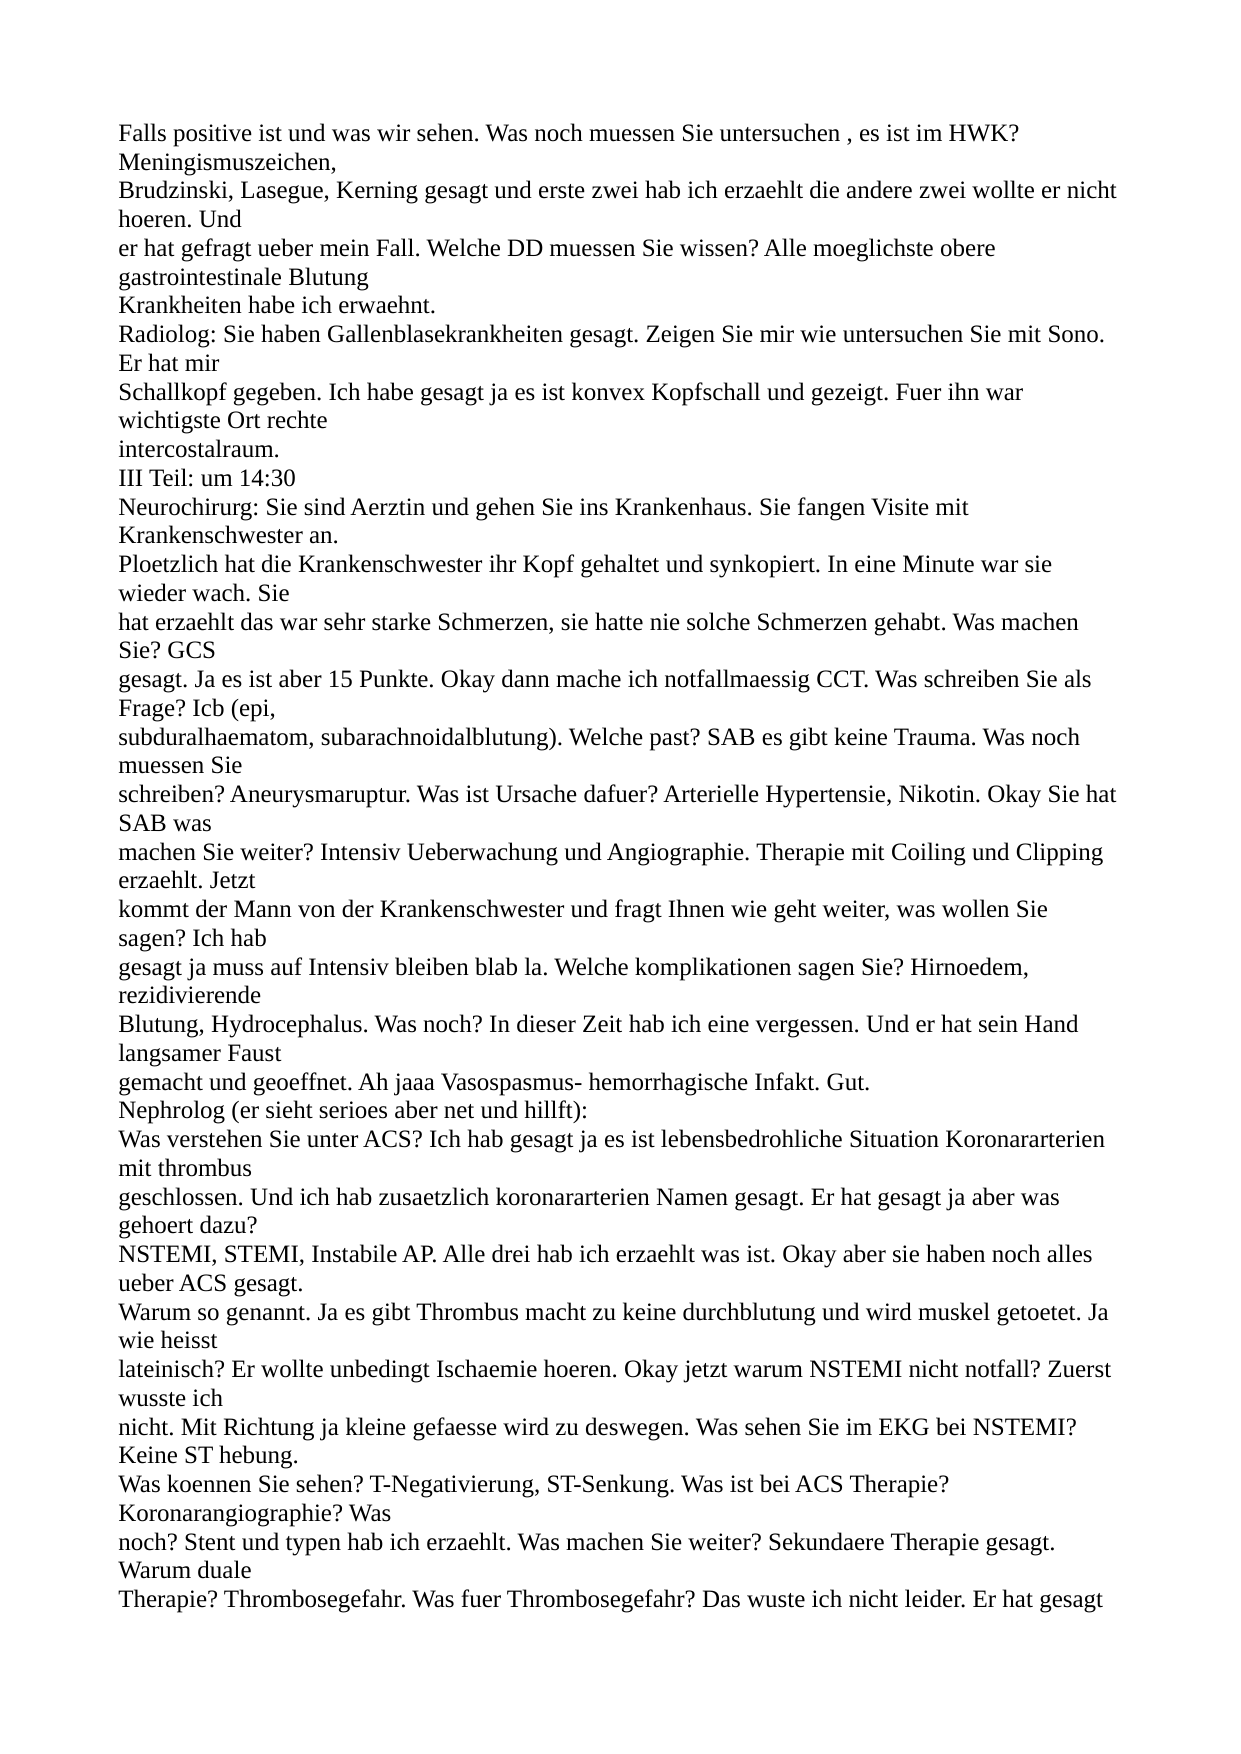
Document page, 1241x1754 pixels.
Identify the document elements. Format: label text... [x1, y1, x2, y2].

text lateinisch? Er wollte unbedingt Ischaemie hoeren. Okay jetzt warum NSTEMI nicht notfall? Zuerst wusste ich [118, 1354, 1122, 1412]
text er hat gefragt ueber mein Fall. Welche DD muessen Sie wissen? Alle moeglichste obere gastrointestinale Blutung [118, 233, 1122, 291]
text Brudzinski, Lasegue, Kerning gesagt und erste zwei hab ich erzaehlt die andere zwei wollte er nicht hoeren. Und [118, 176, 1122, 233]
text Nephrolog (er sieht serioes aber net und hillft): [118, 1096, 1122, 1124]
text Warum so genannt. Ja es gibt Thrombus macht zu keine durchblutung und wird muskel getoetet. Ja wie heisst [118, 1297, 1122, 1354]
text Blutung, Hydrocephalus. Was noch? In dieser Zeit hab ich eine vergessen. Und er hat sein Hand langsamer Faust [118, 1009, 1122, 1067]
text gemacht und geoeffnet. Ah jaaa Vasospasmus- hemorrhagische Infakt. Gut. [118, 1067, 1122, 1096]
text Falls positive ist und was wir sehen. Was noch muessen Sie untersuchen , es ist im HWK? Meningismuszeichen, [118, 118, 1122, 176]
text schreiben? Aneurysmaruptur. Was ist Ursache dafuer? Arterielle Hypertensie, Nikotin. Okay Sie hat SAB was [118, 779, 1122, 837]
text machen Sie weiter? Intensiv Ueberwachung und Angiographie. Therapie mit Coiling und Clipping erzaehlt. Jetzt [118, 837, 1122, 894]
text noch? Stent und typen hab ich erzaehlt. Was machen Sie weiter? Sekundaere Therapie gesagt. Warum duale [118, 1527, 1122, 1584]
text hat erzaehlt das war sehr starke Schmerzen, sie hatte nie solche Schmerzen gehabt. Was machen Sie? GCS [118, 607, 1122, 664]
text gesagt. Ja es ist aber 15 Punkte. Okay dann mache ich notfallmaessig CCT. Was schreiben Sie als Frage? Icb (epi, [118, 664, 1122, 722]
text III Teil: um 14:30 [118, 463, 1122, 492]
text Krankheiten habe ich erwaehnt. [118, 291, 1122, 319]
text intercostalraum. [118, 434, 1122, 463]
text Neurochirurg: Sie sind Aerztin und gehen Sie ins Krankenhaus. Sie fangen Visite mit Krankenschwester an. [118, 492, 1122, 549]
text Was koennen Sie sehen? T-Negativierung, ST-Senkung. Was ist bei ACS Therapie? Koronarangiographie? Was [118, 1469, 1122, 1527]
text subduralhaematom, subarachnoidalblutung). Welche past? SAB es gibt keine Trauma. Was noch muessen Sie [118, 722, 1122, 779]
text Schallkopf gegeben. Ich habe gesagt ja es ist konvex Kopfschall und gezeigt. Fuer ihn war wichtigste Ort rechte [118, 377, 1122, 434]
text Ploetzlich hat die Krankenschwester ihr Kopf gehaltet und synkopiert. In eine Minute war sie wieder wach. Sie [118, 549, 1122, 607]
text Therapie? Thrombosegefahr. Was fuer Thrombosegefahr? Das wuste ich nicht leider. Er hat gesagt [118, 1584, 1122, 1613]
text kommt der Mann von der Krankenschwester und fragt Ihnen wie geht weiter, was wollen Sie sagen? Ich hab [118, 894, 1122, 952]
text Radiolog: Sie haben Gallenblasekrankheiten gesagt. Zeigen Sie mir wie untersuchen Sie mit Sono. Er hat mir [118, 319, 1122, 377]
text geschlossen. Und ich hab zusaetzlich koronararterien Namen gesagt. Er hat gesagt ja aber was gehoert dazu? [118, 1182, 1122, 1239]
text gesagt ja muss auf Intensiv bleiben blab la. Welche komplikationen sagen Sie? Hirnoedem, rezidivierende [118, 952, 1122, 1009]
text Was verstehen Sie unter ACS? Ich hab gesagt ja es ist lebensbedrohliche Situation Koronararterien mit thrombus [118, 1124, 1122, 1182]
text NSTEMI, STEMI, Instabile AP. Alle drei hab ich erzaehlt was ist. Okay aber sie haben noch alles ueber ACS gesagt. [118, 1239, 1122, 1297]
text nicht. Mit Richtung ja kleine gefaesse wird zu deswegen. Was sehen Sie im EKG bei NSTEMI? Keine ST hebung. [118, 1412, 1122, 1469]
